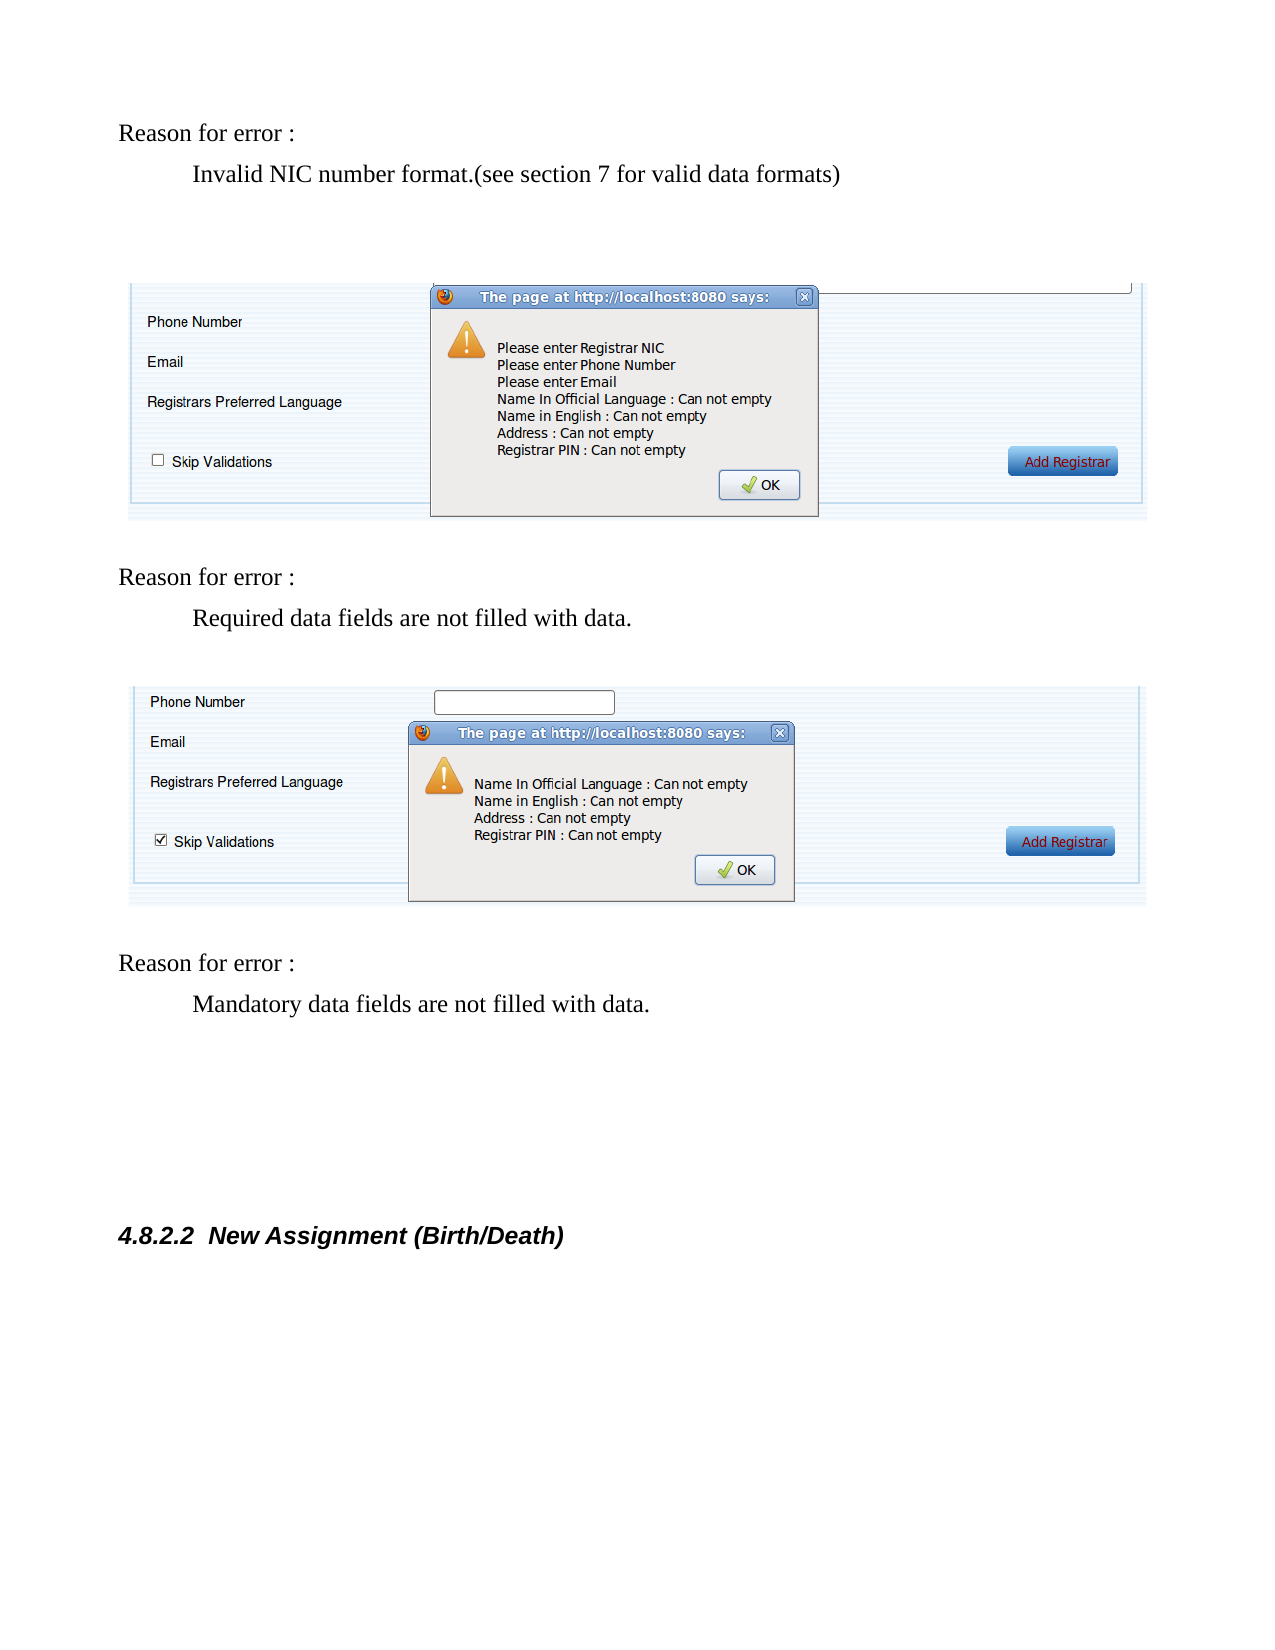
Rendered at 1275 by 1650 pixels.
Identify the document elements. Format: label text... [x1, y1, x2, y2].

text Required data fields are not filled with data. [118, 603, 1157, 632]
text Reason for error : [118, 562, 1157, 591]
text Mandatory data fields are not filled with data. [118, 989, 1157, 1018]
text Invalid NIC number format.(see section 7 for valid data formats) [118, 159, 1157, 188]
picture [128, 686, 1147, 907]
subtitle New Assignment (Birth/Death) [118, 1221, 1157, 1249]
text Reason for error : [118, 948, 1157, 977]
text Reason for error : [118, 118, 1157, 147]
picture [127, 283, 1148, 521]
